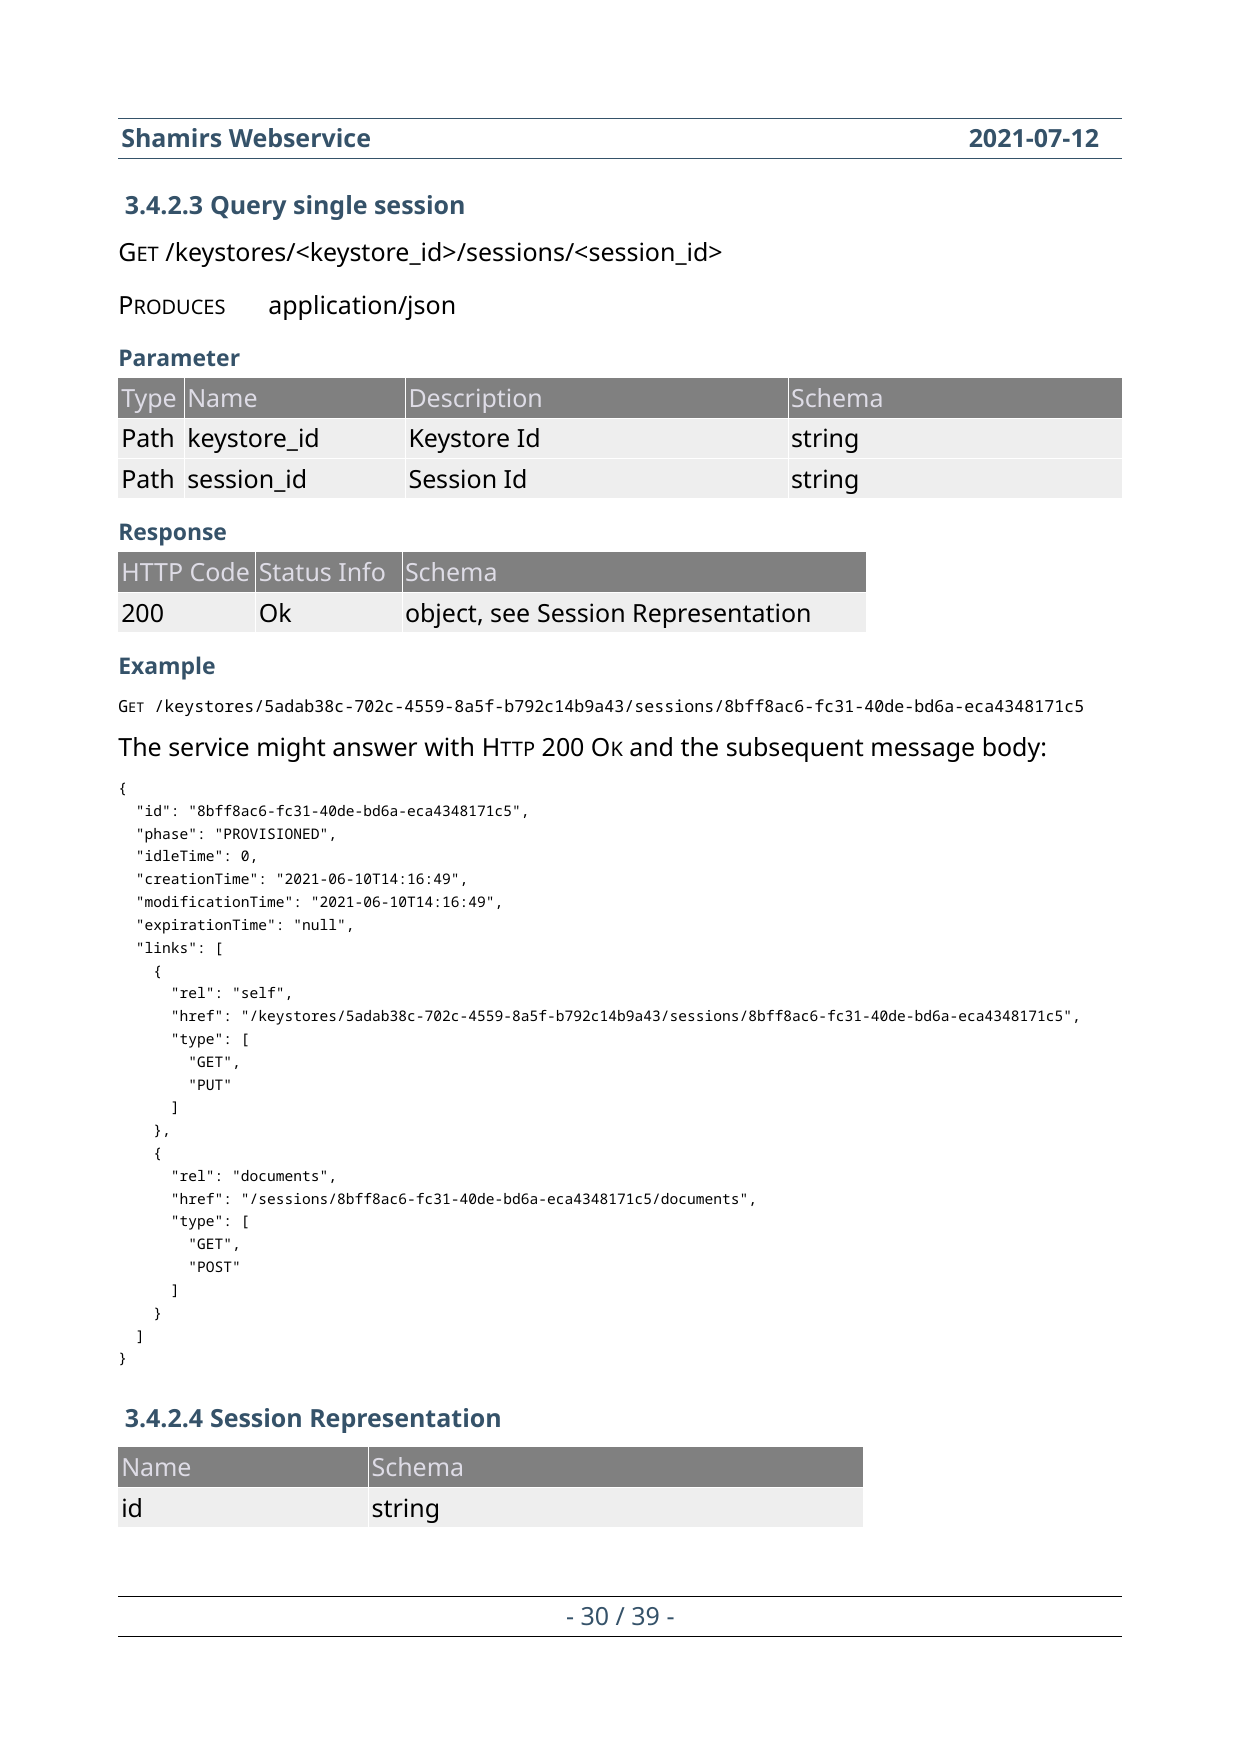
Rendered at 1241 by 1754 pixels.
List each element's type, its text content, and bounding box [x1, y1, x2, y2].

text } [118, 1348, 1122, 1368]
text } [118, 1302, 1122, 1322]
text "phase": "PROVISIONED", [118, 823, 1122, 843]
text Get /keystores/5adab38c-702c-4559-8a5f-b792c14b9a43/sessions/8bff8ac6-fc31-40de-bd6a-eca4348171c5 [118, 695, 1122, 718]
table_cell session_id [185, 459, 405, 498]
text { [118, 778, 1122, 798]
table_cell Keystore Id [406, 419, 788, 458]
text "GET", [118, 1052, 1122, 1071]
text "creationTime": "2021-06-10T14:16:49", [118, 869, 1122, 889]
text Get /keystores/<keystore_id>/sessions/<session_id> [118, 234, 1122, 268]
table_cell string [789, 419, 1122, 458]
text Response [118, 516, 1122, 547]
text "type": [ [118, 1029, 1122, 1049]
table_header HTTP Code [118, 552, 255, 592]
text ] [118, 1325, 1122, 1345]
text { [118, 960, 1122, 980]
text ] [118, 1097, 1122, 1117]
text "href": "/sessions/8bff8ac6-fc31-40de-bd6a-eca4348171c5/documents", [118, 1188, 1122, 1208]
text "type": [ [118, 1211, 1122, 1231]
table_cell string [369, 1488, 863, 1527]
text Produces application/json [118, 288, 1122, 322]
table_header Name [185, 378, 405, 418]
table_cell Ok [256, 593, 402, 632]
subtitle Session Representation [118, 1401, 1122, 1435]
text "PUT" [118, 1074, 1122, 1094]
table_cell id [118, 1488, 368, 1527]
table_cell Path [118, 419, 184, 458]
table_cell 200 [118, 593, 255, 632]
subtitle Query single session [118, 188, 1122, 222]
table_header Schema [369, 1447, 863, 1487]
text "expirationTime": "null", [118, 915, 1122, 934]
table_cell string [789, 459, 1122, 498]
text "GET", [118, 1234, 1122, 1254]
text "POST" [118, 1257, 1122, 1277]
table_header Type [118, 378, 184, 418]
text The service might answer with Http 200 Ok and the subsequent message body: [118, 730, 1122, 764]
table_cell object, see Session Representation [403, 593, 866, 632]
text "modificationTime": "2021-06-10T14:16:49", [118, 892, 1122, 912]
text "href": "/keystores/5adab38c-702c-4559-8a5f-b792c14b9a43/sessions/8bff8ac6-fc31-40de-bd6a-eca4348171c5", [118, 1006, 1122, 1026]
text Parameter [118, 342, 1122, 373]
text "idleTime": 0, [118, 846, 1122, 866]
text { [118, 1143, 1122, 1163]
table_header Schema [789, 378, 1122, 418]
text }, [118, 1120, 1122, 1140]
table_cell Session Id [406, 459, 788, 498]
text "id": "8bff8ac6-fc31-40de-bd6a-eca4348171c5", [118, 801, 1122, 821]
table_cell keystore_id [185, 419, 405, 458]
text "rel": "self", [118, 983, 1122, 1003]
table_header Schema [403, 552, 866, 592]
text ] [118, 1280, 1122, 1299]
table_header Description [406, 378, 788, 418]
table_header Name [118, 1447, 368, 1487]
text Example [118, 650, 1122, 681]
text "links": [ [118, 937, 1122, 957]
table_header Status Info [256, 552, 402, 592]
text "rel": "documents", [118, 1166, 1122, 1186]
table_cell Path [118, 459, 184, 498]
